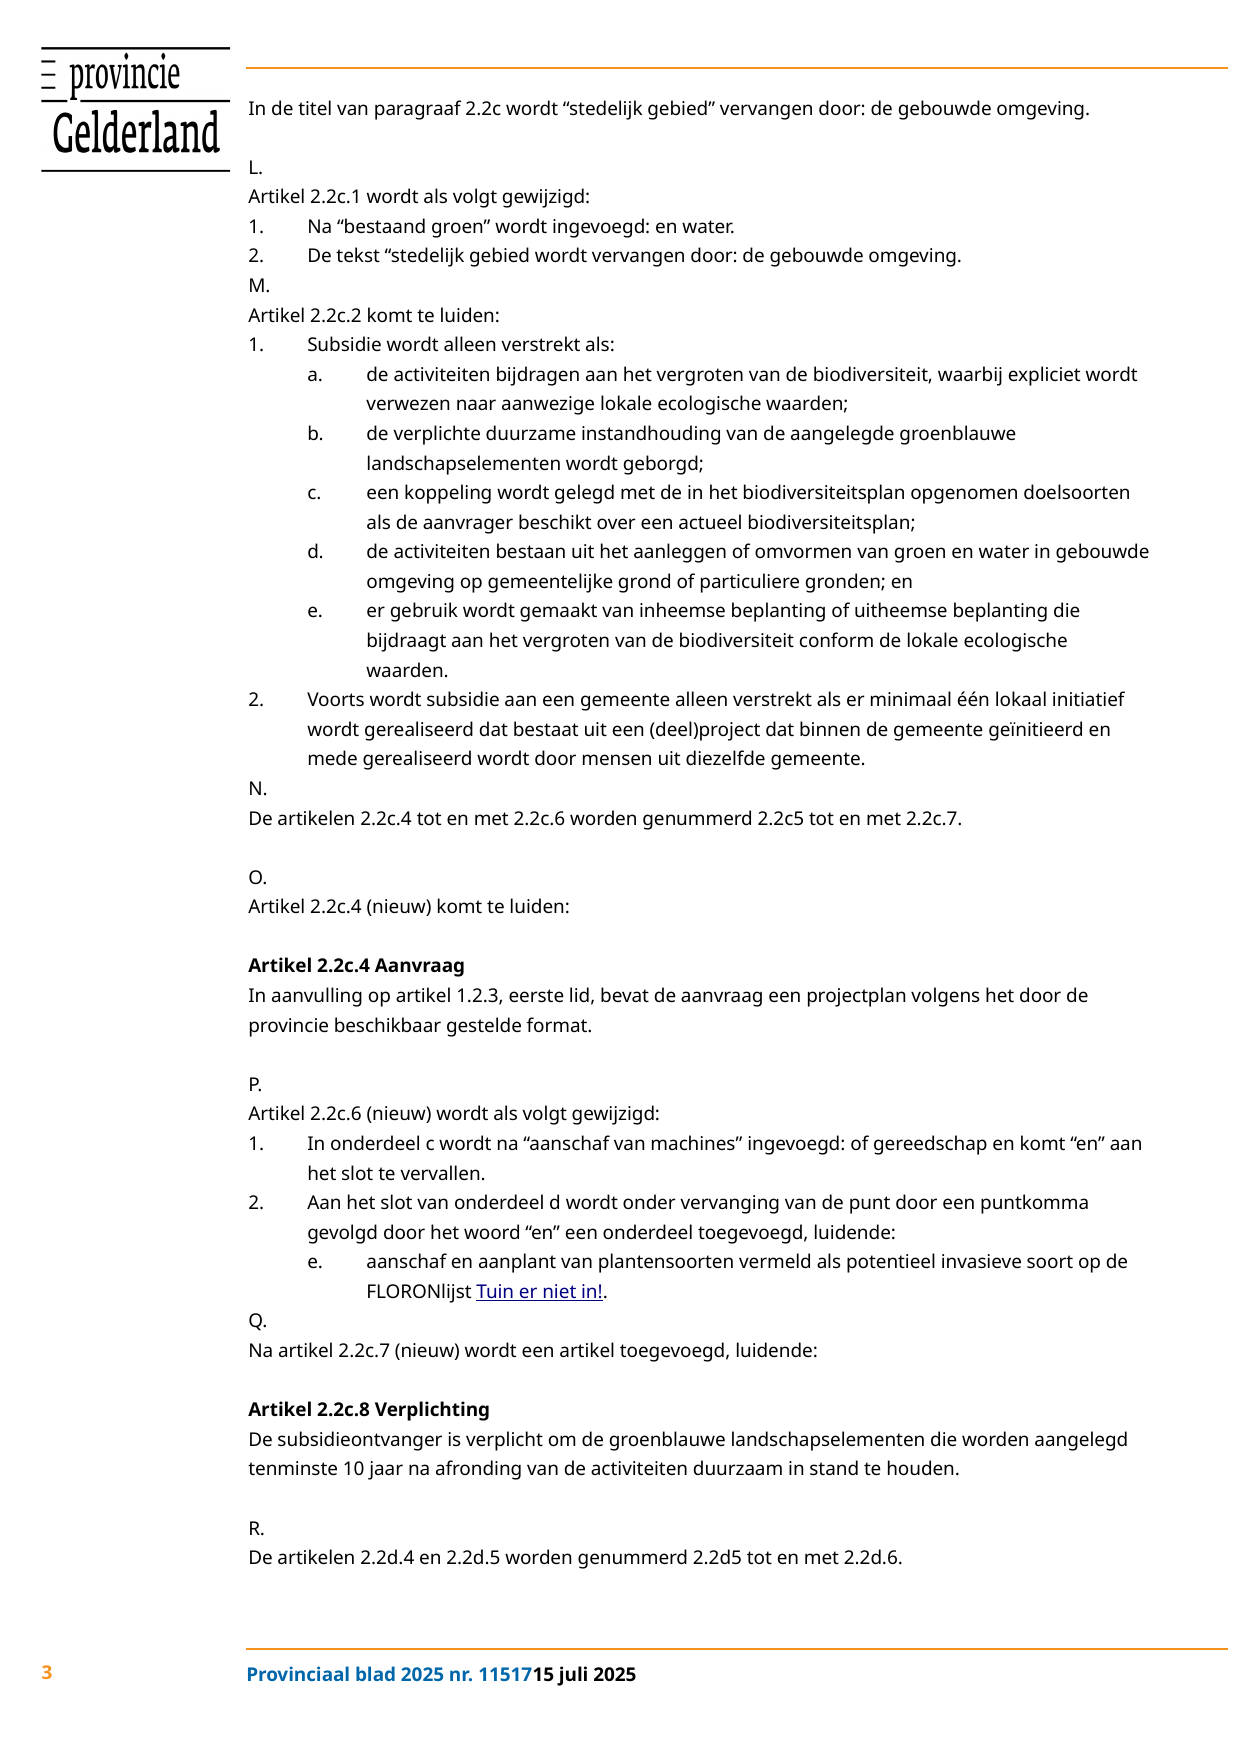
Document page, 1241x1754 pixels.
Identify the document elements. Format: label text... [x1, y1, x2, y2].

list Subsidie wordt alleen verstrekt als: [248, 331, 1152, 357]
text Artikel 2.2c.6 (nieuw) wordt als volgt gewijzigd: [248, 1101, 1152, 1126]
list er gebruik wordt gemaakt van inheemse beplanting of uitheemse beplanting die bijdraagt aan het vergroten van de biodiversiteit conform de lokale ecologische waarden. [307, 598, 1152, 683]
text Artikel 2.2c.2 komt te luiden: [248, 302, 1152, 328]
list Aan het slot van onderdeel d wordt onder vervanging van de punt door een puntkomma gevolgd door het woord “en” een onderdeel toegevoegd, luidende: [248, 1189, 1152, 1245]
text P. [248, 1071, 1152, 1097]
text Artikel 2.2c.1 wordt als volgt gewijzigd: [248, 183, 1152, 209]
text O. [248, 864, 1152, 890]
list de activiteiten bestaan uit het aanleggen of omvormen van groen en water in gebouwde omgeving op gemeentelijke grond of particuliere gronden; en [307, 538, 1152, 594]
text De artikelen 2.2d.4 en 2.2d.5 worden genummerd 2.2d5 tot en met 2.2d.6. [248, 1544, 1152, 1570]
text Na artikel 2.2c.7 (nieuw) wordt een artikel toegevoegd, luidende: [248, 1337, 1152, 1363]
text De subsidieontvanger is verplicht om de groenblauwe landschapselementen die worden aangelegd tenminste 10 jaar na afronding van de activiteiten duurzaam in stand te houden. [248, 1426, 1152, 1481]
list De tekst “stedelijk gebied wordt vervangen door: de gebouwde omgeving. [248, 243, 1152, 268]
list Voorts wordt subsidie aan een gemeente alleen verstrekt als er minimaal één lokaal initiatief wordt gerealiseerd dat bestaat uit een (deel)project dat binnen de gemeente geïnitieerd en mede gerealiseerd wordt door mensen uit diezelfde gemeente. [248, 686, 1152, 771]
text R. [248, 1515, 1152, 1541]
text Artikel 2.2c.8 Verplichting [248, 1396, 1152, 1422]
text Q. [248, 1308, 1152, 1333]
text M. [248, 272, 1152, 298]
text In aanvulling op artikel 1.2.3, eerste lid, bevat de aanvraag een projectplan volgens het door de provincie beschikbaar gestelde format. [248, 982, 1152, 1038]
list Na “bestaand groen” wordt ingevoegd: en water. [248, 213, 1152, 239]
text In de titel van paragraaf 2.2c wordt “stedelijk gebied” vervangen door: de gebouwde omgeving. [248, 95, 1152, 121]
list de verplichte duurzame instandhouding van de aangelegde groenblauwe landschapselementen wordt geborgd; [307, 420, 1152, 476]
text Artikel 2.2c.4 Aanvraag [248, 953, 1152, 978]
picture [41, 47, 231, 172]
list een koppeling wordt gelegd met de in het biodiversiteitsplan opgenomen doelsoorten als de aanvrager beschikt over een actueel biodiversiteitsplan; [307, 479, 1152, 535]
list aanschaf en aanplant van plantensoorten vermeld als potentieel invasieve soort op de FLORONlijst Tuin er niet in!. [307, 1248, 1152, 1304]
text De artikelen 2.2c.4 tot en met 2.2c.6 worden genummerd 2.2c5 tot en met 2.2c.7. [248, 805, 1152, 831]
list In onderdeel c wordt na “aanschaf van machines” ingevoegd: of gereedschap en komt “en” aan het slot te vervallen. [248, 1130, 1152, 1186]
text Artikel 2.2c.4 (nieuw) komt te luiden: [248, 893, 1152, 919]
list de activiteiten bijdragen aan het vergroten van de biodiversiteit, waarbij expliciet wordt verwezen naar aanwezige lokale ecologische waarden; [307, 361, 1152, 416]
text L. [248, 154, 1152, 180]
text N. [248, 775, 1152, 801]
